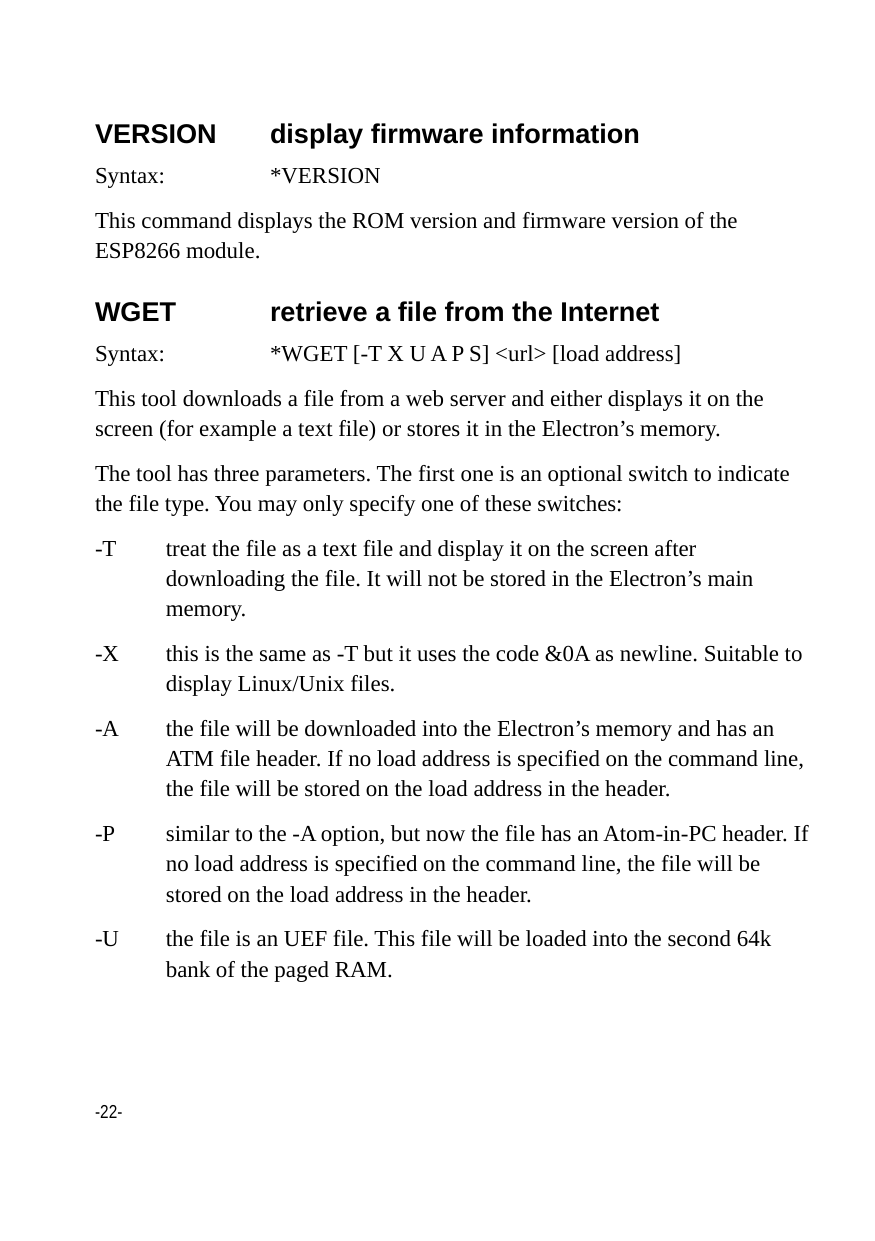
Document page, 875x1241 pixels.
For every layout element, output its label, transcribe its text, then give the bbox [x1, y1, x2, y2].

text -P similar to the -A option, but now the file has an Atom-in-PC header. If no load address is specified on the command line, the file will be stored on the load address in the header. [95, 820, 815, 907]
subtitle VERSION display firmware information [95, 118, 815, 149]
text This tool downloads a file from a web server and either displays it on the screen (for example a text file) or stores it in the Electron’s memory. [95, 385, 815, 441]
text -A the file will be downloaded into the Electron’s memory and has an ATM file header. If no load address is specified on the command line, the file will be stored on the load address in the header. [95, 715, 815, 802]
text -X this is the same as -T but it uses the code &0A as newline. Suitable to display Linux/Unix files. [95, 640, 815, 697]
text -U the file is an UEF file. This file will be loaded into the second 64k bank of the paged RAM. [95, 925, 815, 982]
text Syntax: *WGET [-T X U A P S] <url> [load address] [95, 340, 815, 366]
text The tool has three parameters. The first one is an optional switch to indicate the file type. You may only specify one of these switches: [95, 460, 815, 516]
text Syntax: *VERSION [95, 162, 815, 188]
subtitle WGET retrieve a file from the Internet [95, 296, 815, 327]
text -T treat the file as a text file and display it on the screen after downloading the file. It will not be stored in the Electron’s main memory. [95, 535, 815, 622]
text This command displays the ROM version and firmware version of the ESP8266 module. [95, 207, 815, 263]
